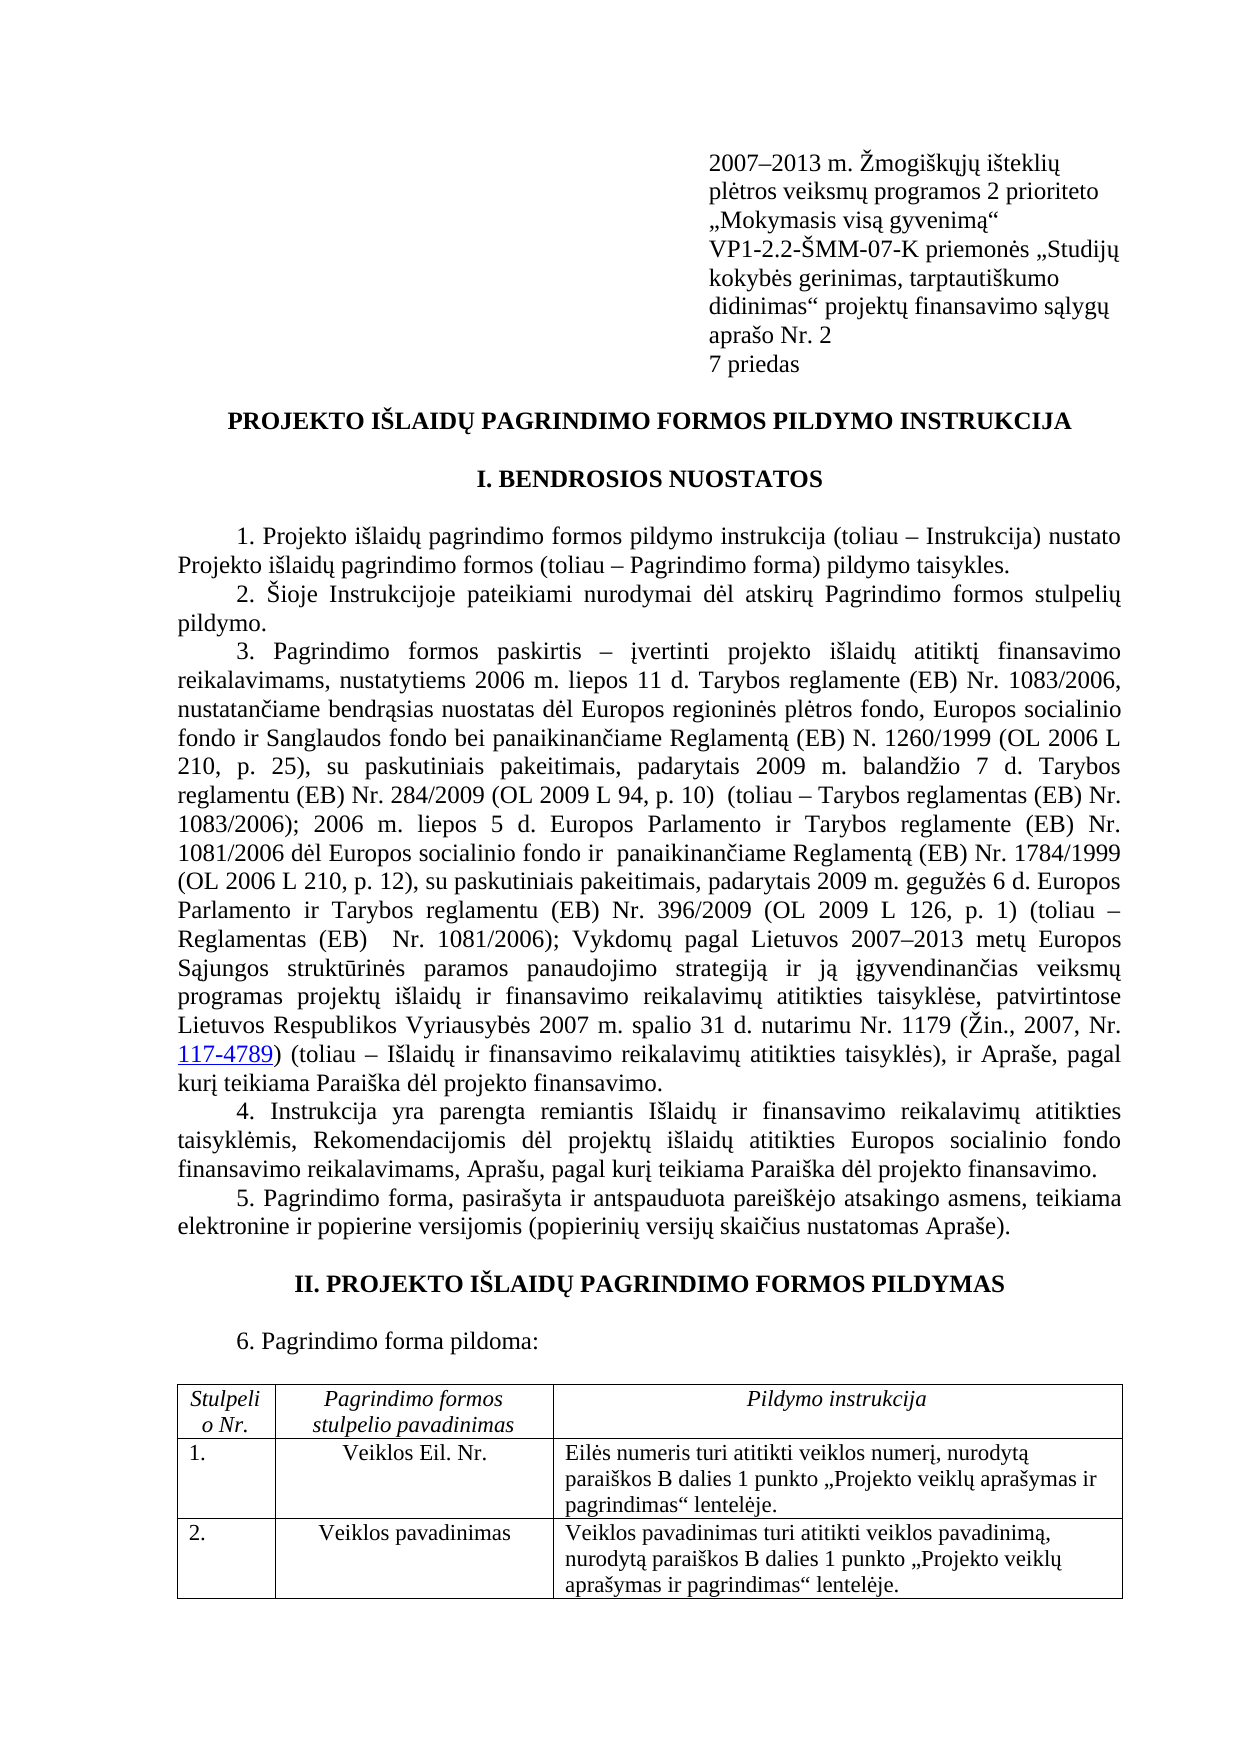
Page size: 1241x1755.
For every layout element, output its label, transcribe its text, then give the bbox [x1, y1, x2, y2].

text 4. Instrukcija yra parengta remiantis Išlaidų ir finansavimo reikalavimų atitikties taisyklėmis, Rekomendacijomis dėl projektų išlaidų atitikties Europos socialinio fondo finansavimo reikalavimams, Aprašu, pagal kurį teikiama Paraiška dėl projekto finansavimo. [177, 1096, 1122, 1183]
table_cell 1. [178, 1439, 275, 1518]
text aprašo Nr. 2 [177, 320, 1122, 349]
text II. PROJEKTO IŠLAIDŲ PAGRINDIMO FORMOS PILDYMAS [177, 1269, 1122, 1298]
table_cell Veiklos pavadinimas [276, 1519, 553, 1598]
text PROJEKTO IŠLAIDŲ PAGRINDIMO FORMOS PILDYMO INSTRUKCIJA [177, 406, 1122, 435]
text VP1-2.2-ŠMM-07-K priemonės „Studijų [177, 234, 1122, 263]
text plėtros veiksmų programos 2 prioriteto [177, 176, 1122, 205]
text 3. Pagrindimo formos paskirtis – įvertinti projekto išlaidų atitiktį finansavimo reikalavimams, nustatytiems 2006 m. liepos 11 d. Tarybos reglamente (EB) Nr. 1083/2006, nustatančiame bendrąsias nuostatas dėl Europos regioninės plėtros fondo, Europos socialinio fondo ir Sanglaudos fondo bei panaikinančiame Reglamentą (EB) N. 1260/1999 (OL 2006 L 210, p. 25), su paskutiniais pakeitimais, padarytais 2009 m. balandžio 7 d. Tarybos reglamentu (EB) Nr. 284/2009 (OL 2009 L 94, p. 10) (toliau – Tarybos reglamentas (EB) Nr. 1083/2006); 2006 m. liepos 5 d. Europos Parlamento ir Tarybos reglamente (EB) Nr. 1081/2006 dėl Europos socialinio fondo ir panaikinančiame Reglamentą (EB) Nr. 1784/1999 (OL 2006 L 210, p. 12), su paskutiniais pakeitimais, padarytais 2009 m. gegužės 6 d. Europos Parlamento ir Tarybos reglamentu (EB) Nr. 396/2009 (OL 2009 L 126, p. 1) (toliau – Reglamentas (EB) Nr. 1081/2006); Vykdomų pagal Lietuvos 2007–2013 metų Europos Sąjungos struktūrinės paramos panaudojimo strategiją ir ją įgyvendinančias veiksmų programas projektų išlaidų ir finansavimo reikalavimų atitikties taisyklėse, patvirtintose Lietuvos Respublikos Vyriausybės 2007 m. spalio 31 d. nutarimu Nr. 1179 (Žin., 2007, Nr. 117-4789) (toliau – Išlaidų ir finansavimo reikalavimų atitikties taisyklės), ir Apraše, pagal kurį teikiama Paraiška dėl projekto finansavimo. [177, 636, 1122, 1096]
text didinimas“ projektų finansavimo sąlygų [177, 291, 1122, 320]
table_header Stulpelio Nr. [178, 1385, 275, 1438]
text 5. Pagrindimo forma, pasirašyta ir antspauduota pareiškėjo atsakingo asmens, teikiama elektronine ir popierine versijomis (popierinių versijų skaičius nustatomas Apraše). [177, 1183, 1122, 1240]
text 6. Pagrindimo forma pildoma: [177, 1326, 1122, 1355]
text 1. Projekto išlaidų pagrindimo formos pildymo instrukcija (toliau – Instrukcija) nustato Projekto išlaidų pagrindimo formos (toliau – Pagrindimo forma) pildymo taisykles. [177, 521, 1122, 579]
table_header Pildymo instrukcija [554, 1385, 1122, 1438]
text I. BENDROSIOS NUOSTATOS [177, 464, 1122, 493]
text kokybės gerinimas, tarptautiškumo [177, 263, 1122, 291]
text 2007–2013 m. Žmogiškųjų išteklių [177, 148, 1122, 176]
table_header Pagrindimo formos stulpelio pavadinimas [276, 1385, 553, 1438]
table_cell Eilės numeris turi atitikti veiklos numerį, nurodytą paraiškos B dalies 1 punkto „Projekto veiklų aprašymas ir pagrindimas“ lentelėje. [554, 1439, 1122, 1518]
table_cell 2. [178, 1519, 275, 1598]
text „Mokymasis visą gyvenimą“ [177, 205, 1122, 234]
text 7 priedas [177, 349, 1122, 378]
text 2. Šioje Instrukcijoje pateikiami nurodymai dėl atskirų Pagrindimo formos stulpelių pildymo. [177, 579, 1122, 636]
table_cell Veiklos Eil. Nr. [276, 1439, 553, 1518]
table_cell Veiklos pavadinimas turi atitikti veiklos pavadinimą, nurodytą paraiškos B dalies 1 punkto „Projekto veiklų aprašymas ir pagrindimas“ lentelėje. [554, 1519, 1122, 1598]
